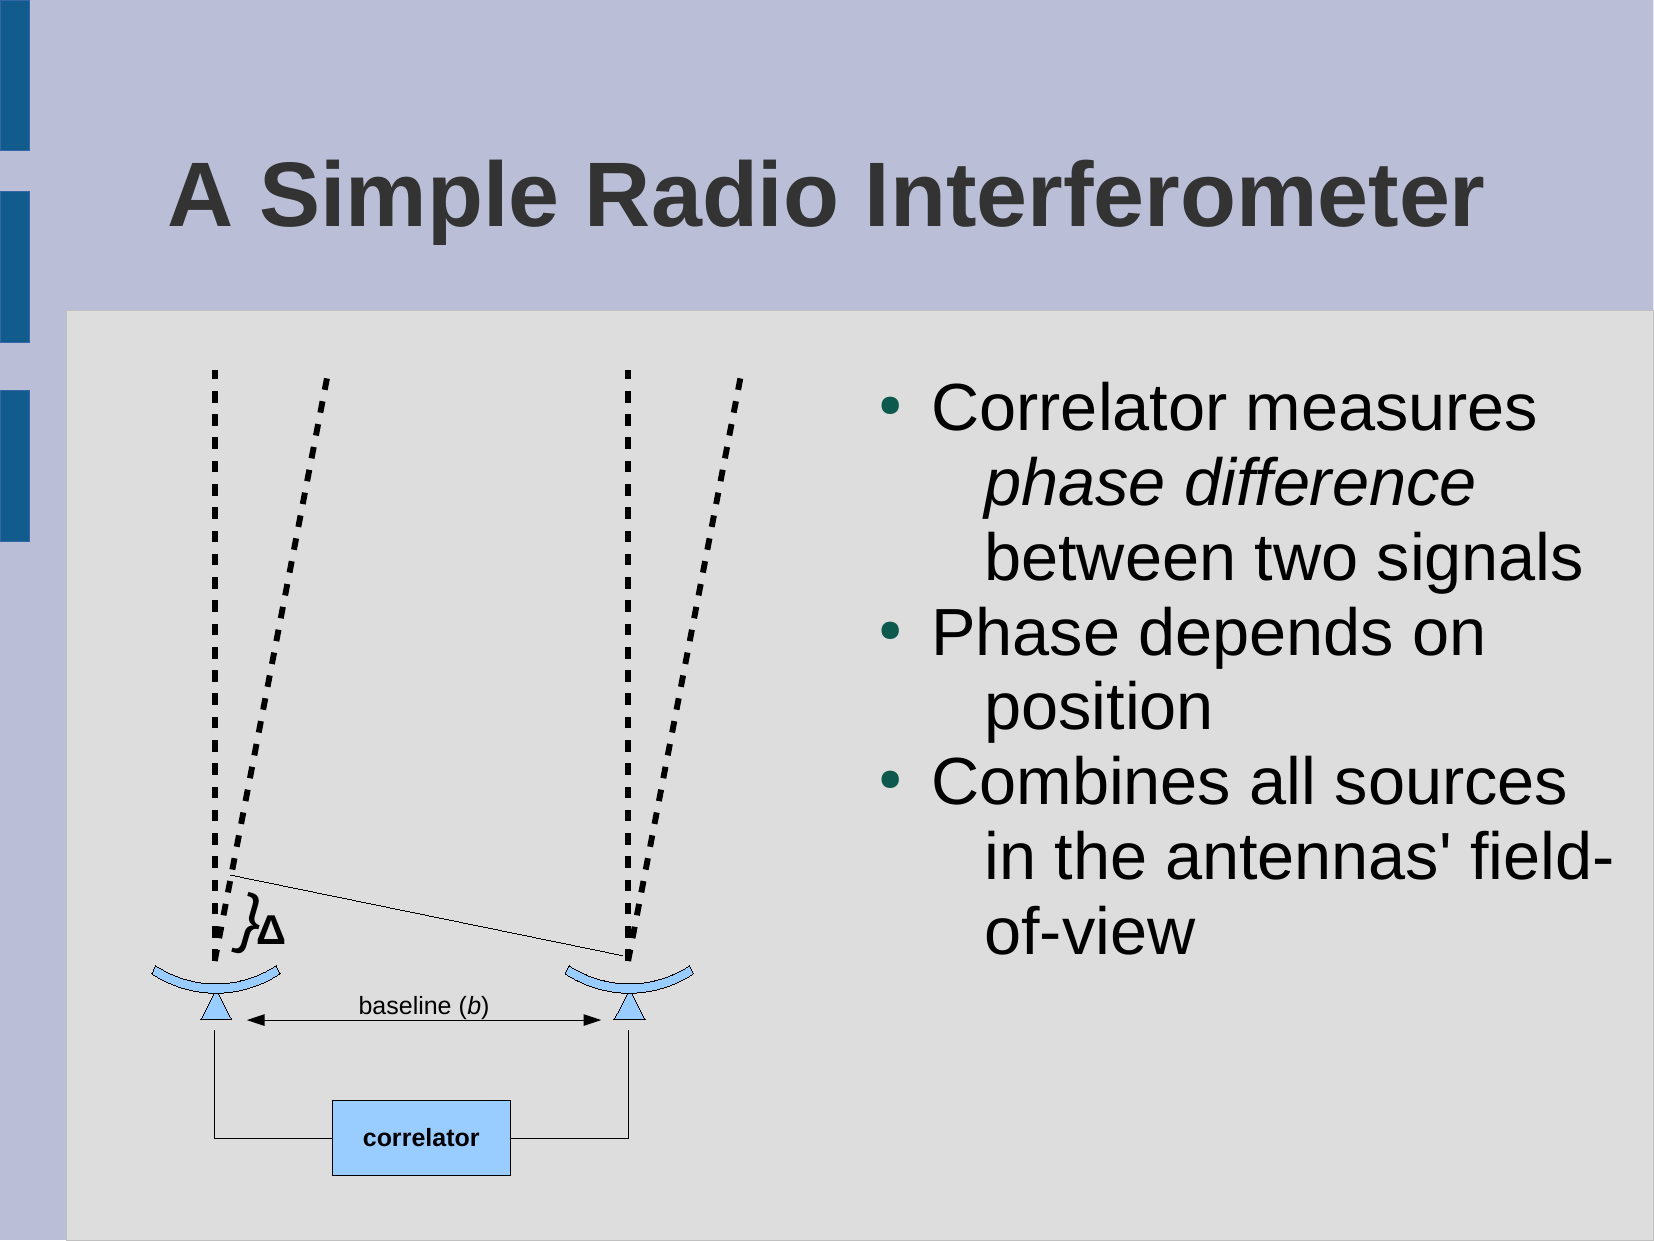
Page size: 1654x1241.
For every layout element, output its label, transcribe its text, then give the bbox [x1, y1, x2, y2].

text_box [151, 965, 241, 1020]
list Correlator measures phase difference between two signals Phase depends on position Combines all sources in the antennas' field-of-view [842, 370, 1622, 969]
text_box } [210, 869, 312, 977]
title A Simple Radio Interferometer [121, 91, 1534, 299]
text_box [565, 965, 694, 1020]
text_box correlator [332, 1100, 511, 1176]
text_box Δ [241, 899, 323, 994]
